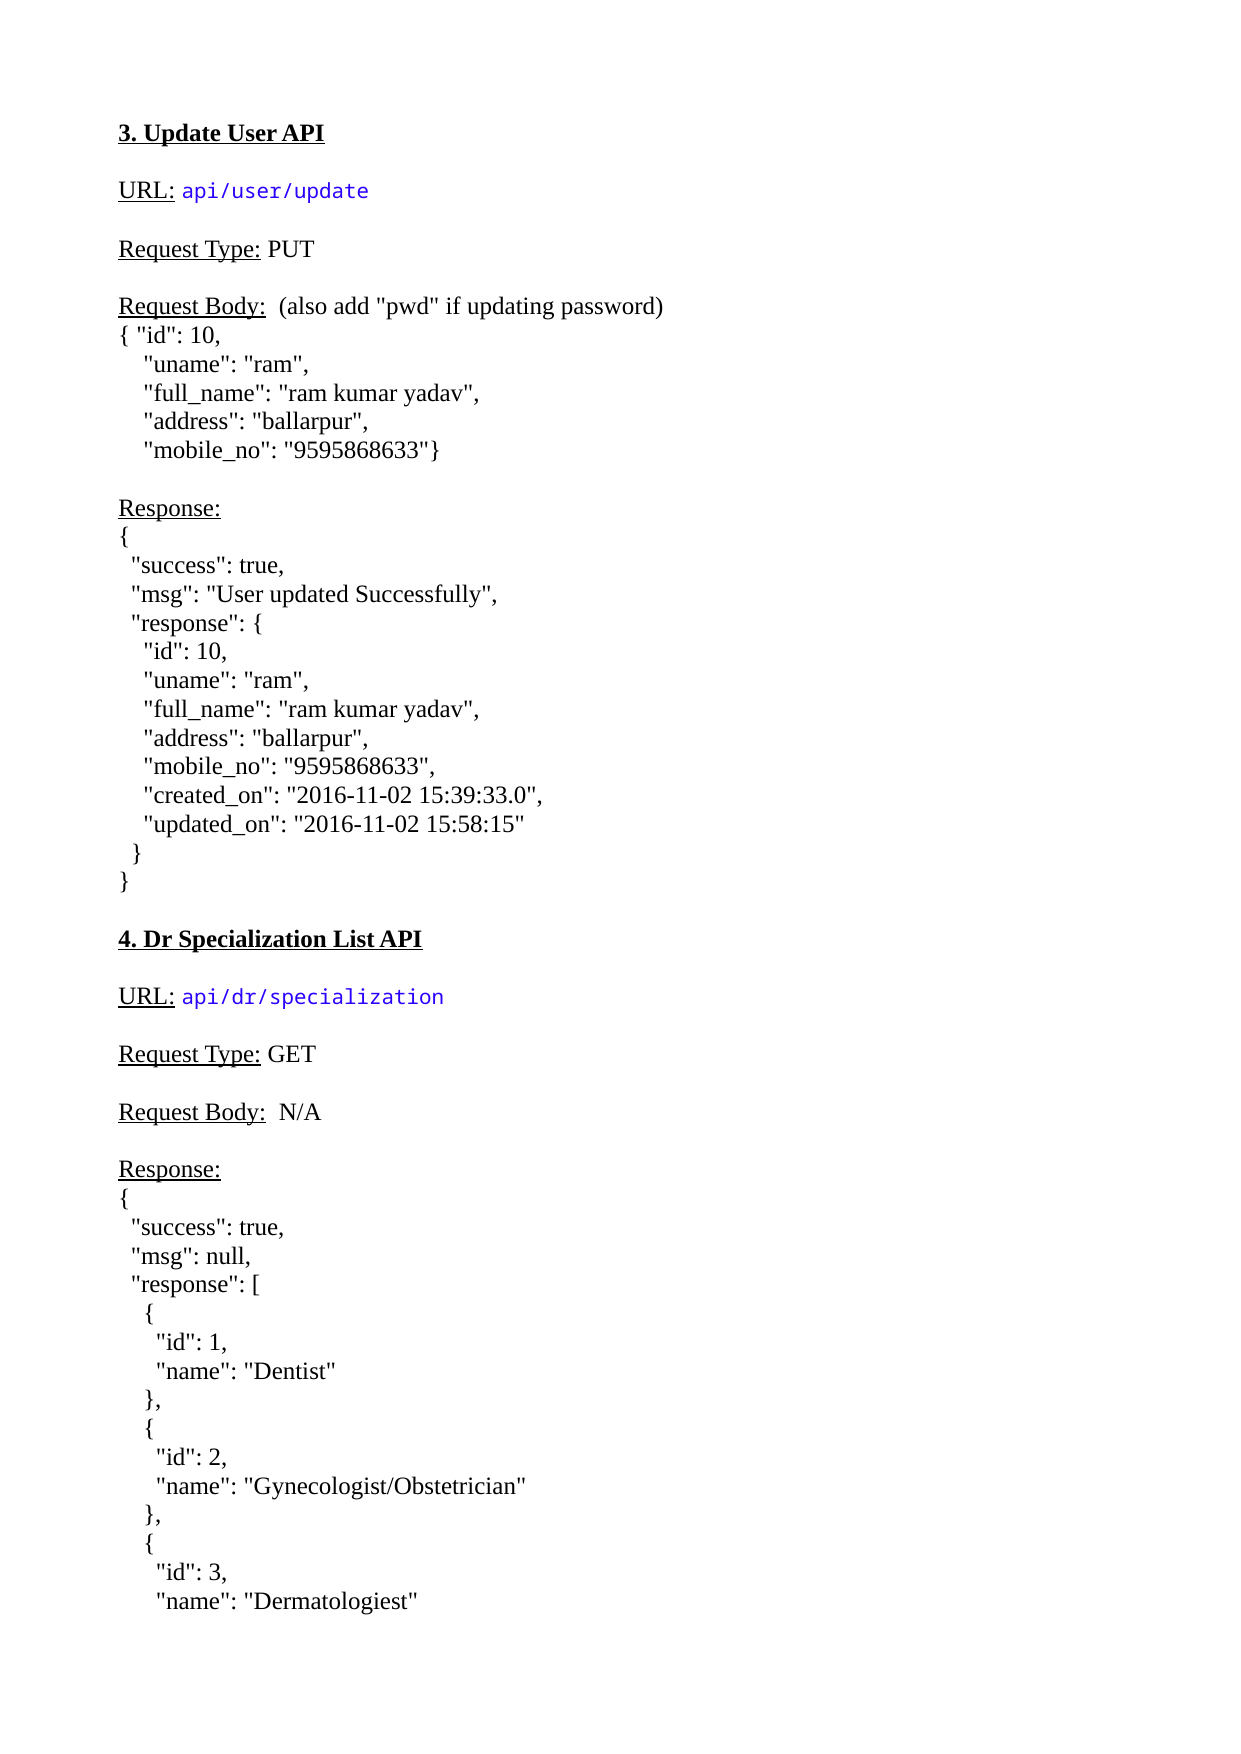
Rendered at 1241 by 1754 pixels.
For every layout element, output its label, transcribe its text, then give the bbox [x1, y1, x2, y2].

text "full_name": "ram kumar yadav", [118, 694, 1122, 723]
text "full_name": "ram kumar yadav", [118, 378, 1122, 406]
text } [118, 838, 1122, 866]
text "id": 10, [118, 636, 1122, 665]
text "mobile_no": "9595868633"} [118, 435, 1122, 464]
text Request Type: PUT [118, 234, 1122, 263]
text "address": "ballarpur", [118, 723, 1122, 751]
text { [118, 1528, 1122, 1557]
text 4. Dr Specialization List API [118, 924, 1122, 953]
text Response: [118, 1154, 1122, 1183]
text URL: api/user/update [118, 176, 1122, 205]
text "msg": null, [118, 1241, 1122, 1269]
text Request Type: GET [118, 1039, 1122, 1068]
text Request Body: (also add "pwd" if updating password) [118, 291, 1122, 320]
text URL: api/dr/specialization [118, 981, 1122, 1011]
text "uname": "ram", [118, 665, 1122, 694]
text } [118, 866, 1122, 895]
text "id": 3, [118, 1557, 1122, 1586]
text "id": 2, [118, 1442, 1122, 1471]
text "address": "ballarpur", [118, 406, 1122, 435]
text }, [118, 1499, 1122, 1528]
text "response": [ [118, 1269, 1122, 1298]
text { [118, 1298, 1122, 1327]
text "success": true, [118, 550, 1122, 579]
text Response: [118, 493, 1122, 521]
text { [118, 521, 1122, 550]
text Request Body: N/A [118, 1097, 1122, 1126]
text "msg": "User updated Successfully", [118, 579, 1122, 608]
text "id": 1, [118, 1327, 1122, 1356]
text "created_on": "2016-11-02 15:39:33.0", [118, 780, 1122, 809]
text "name": "Dentist" [118, 1356, 1122, 1384]
text { [118, 1413, 1122, 1442]
text "response": { [118, 608, 1122, 636]
text "mobile_no": "9595868633", [118, 751, 1122, 780]
text { [118, 1183, 1122, 1212]
text }, [118, 1384, 1122, 1413]
text "success": true, [118, 1212, 1122, 1241]
text { "id": 10, [118, 320, 1122, 349]
text "name": "Dermatologiest" [118, 1586, 1122, 1614]
text 3. Update User API [118, 118, 1122, 147]
text "updated_on": "2016-11-02 15:58:15" [118, 809, 1122, 838]
text "name": "Gynecologist/Obstetrician" [118, 1471, 1122, 1499]
text "uname": "ram", [118, 349, 1122, 378]
